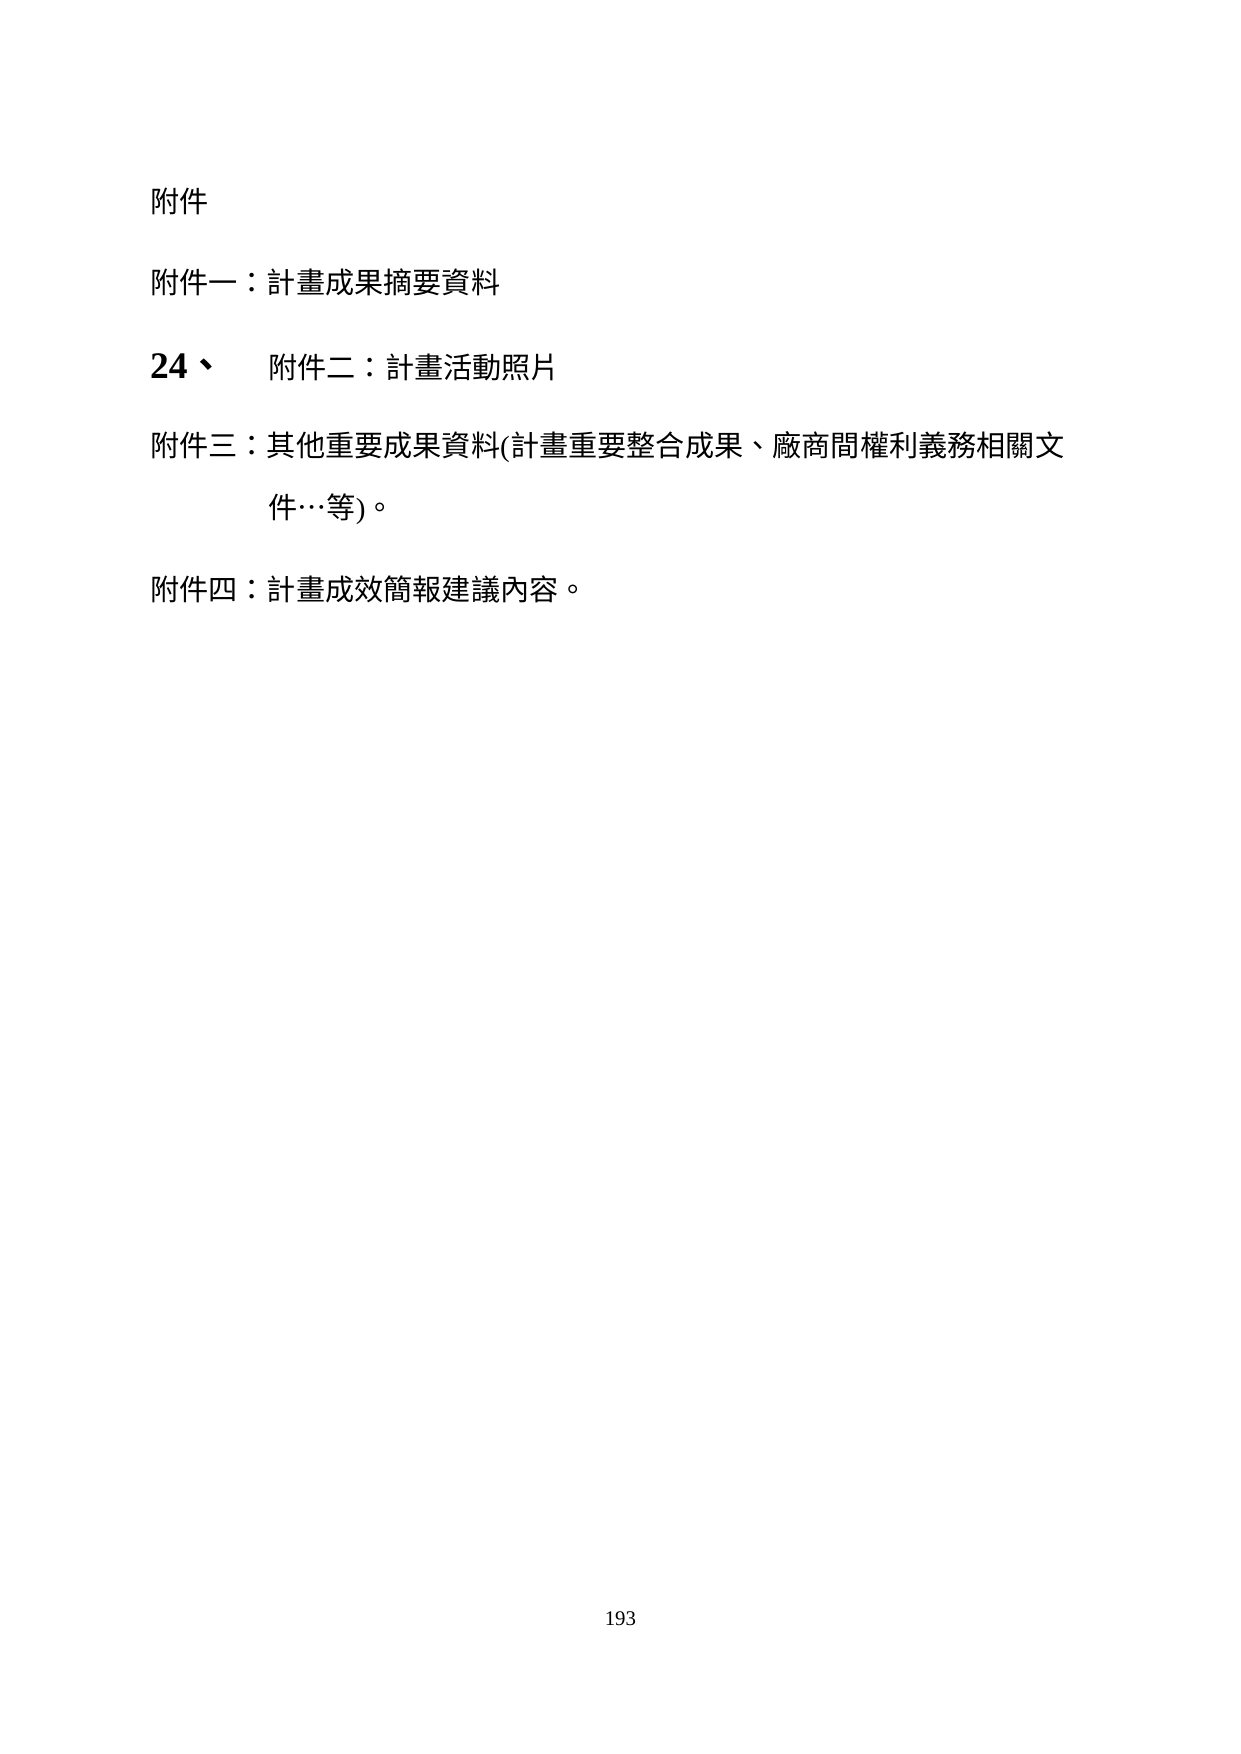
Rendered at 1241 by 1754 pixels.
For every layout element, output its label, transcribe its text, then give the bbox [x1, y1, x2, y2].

text 附件 [150, 158, 1090, 221]
text 附件三：其他重要成果資料(計畫重要整合成果、廠商間權利義務相關文件…等)。 [150, 402, 1090, 527]
text 附件四：計畫成效簡報建議內容。 [150, 546, 1090, 608]
subtitle 附件二：計畫活動照片 [150, 321, 1090, 383]
text 附件一：計畫成果摘要資料 [150, 239, 1090, 302]
